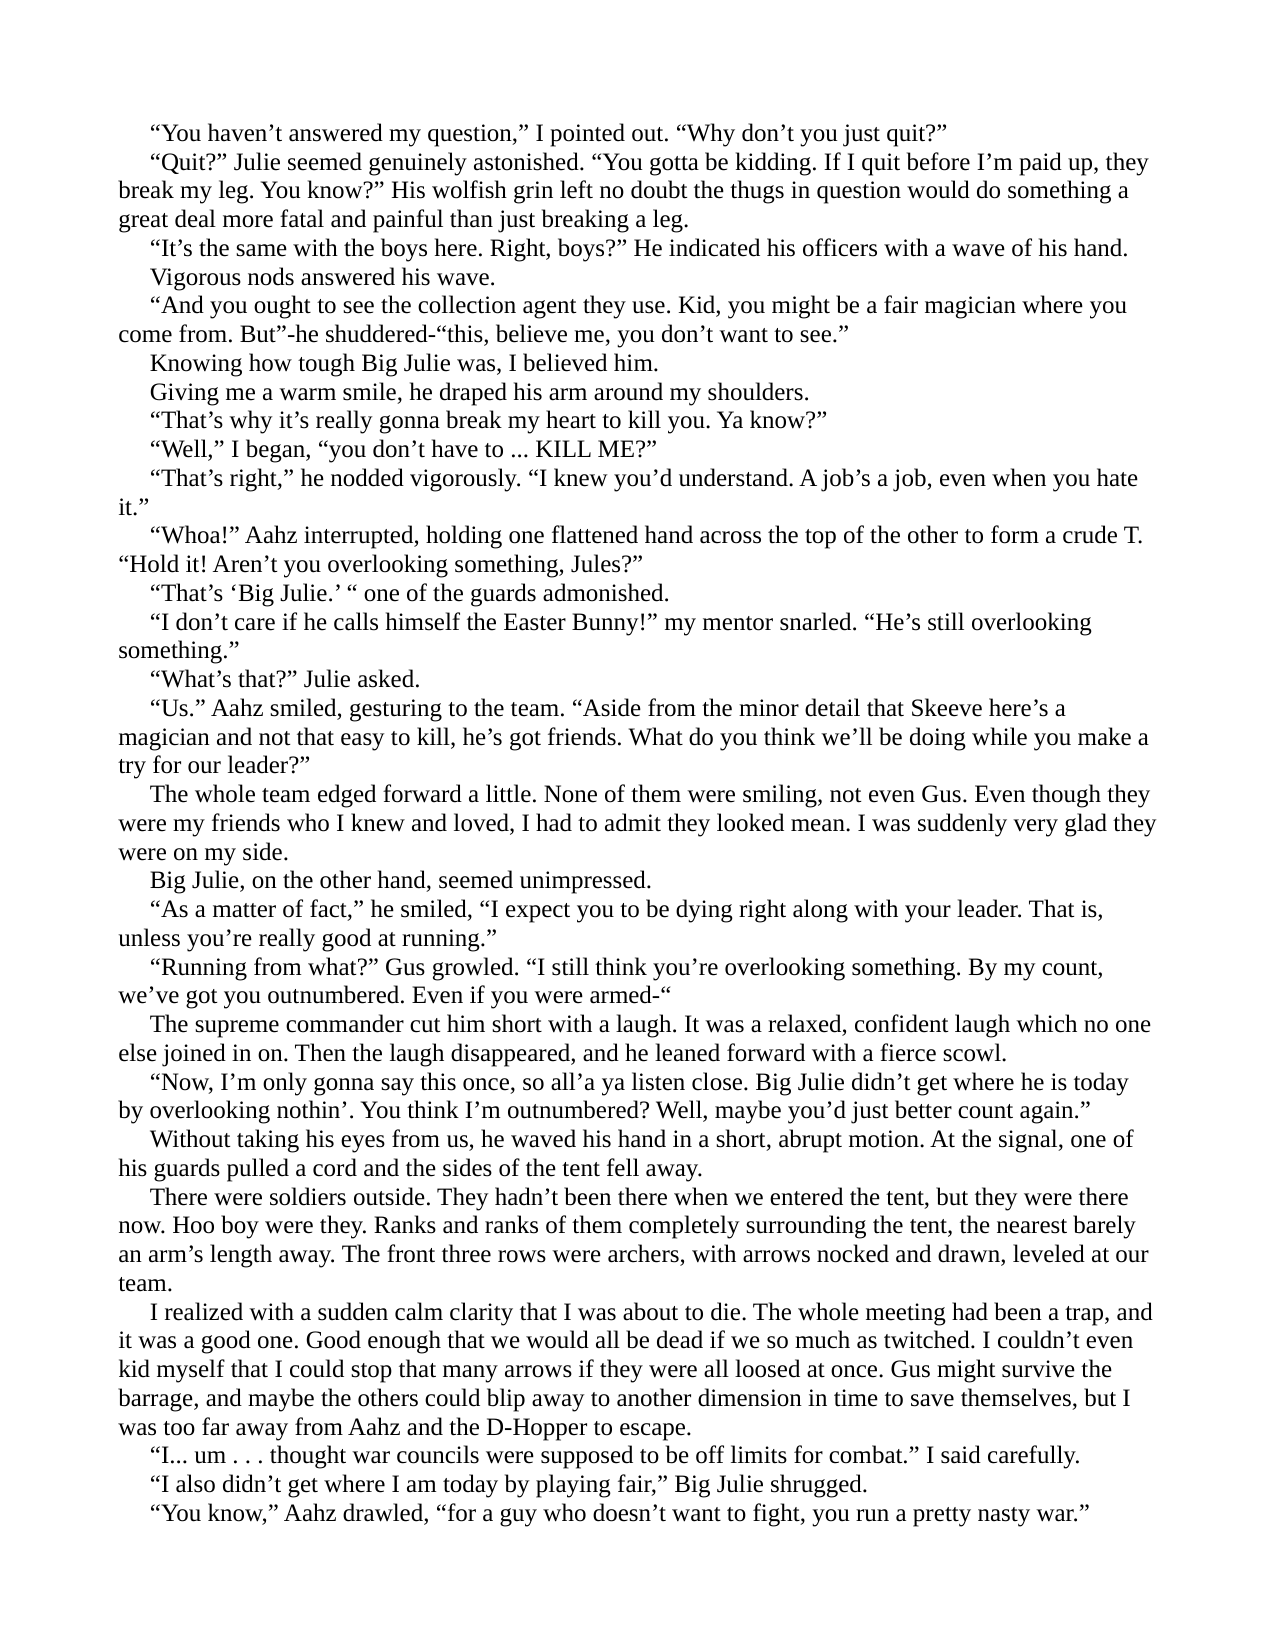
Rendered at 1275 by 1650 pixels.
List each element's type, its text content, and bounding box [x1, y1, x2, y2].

text “You know,” Aahz drawled, “for a guy who doesn’t want to fight, you run a pretty nasty war.” [118, 1498, 1157, 1527]
text The supreme commander cut him short with a laugh. It was a relaxed, confident laugh which no one else joined in on. Then the laugh disappeared, and he leaned forward with a fierce scowl. [118, 1009, 1157, 1067]
text “Us.” Aahz smiled, gesturing to the team. “Aside from the minor detail that Skeeve here’s a magician and not that easy to kill, he’s got friends. What do you think we’ll be doing while you make a try for our leader?” [118, 693, 1157, 779]
text “Running from what?” Gus growled. “I still think you’re overlooking something. By my count, we’ve got you outnumbered. Even if you were armed-“ [118, 952, 1157, 1009]
text Big Julie, on the other hand, seemed unimpressed. [118, 866, 1157, 894]
text I realized with a sudden calm clarity that I was about to die. The whole meeting had been a trap, and it was a good one. Good enough that we would all be dead if we so much as twitched. I couldn’t even kid myself that I could stop that many arrows if they were all loosed at once. Gus might survive the barrage, and maybe the others could blip away to another dimension in time to save themselves, but I was too far away from Aahz and the D-Hopper to escape. [118, 1297, 1157, 1441]
text “I... um . . . thought war councils were supposed to be off limits for combat.” I said carefully. [118, 1441, 1157, 1469]
text Knowing how tough Big Julie was, I believed him. [118, 348, 1157, 377]
text “As a matter of fact,” he smiled, “I expect you to be dying right along with your leader. That is, unless you’re really good at running.” [118, 894, 1157, 952]
text The whole team edged forward a little. None of them were smiling, not even Gus. Even though they were my friends who I knew and loved, I had to admit they looked mean. I was suddenly very glad they were on my side. [118, 779, 1157, 866]
text “What’s that?” Julie asked. [118, 664, 1157, 693]
text “Well,” I began, “you don’t have to ... KILL ME?” [118, 434, 1157, 463]
text Without taking his eyes from us, he waved his hand in a short, abrupt motion. At the signal, one of his guards pulled a cord and the sides of the tent fell away. [118, 1124, 1157, 1182]
text Giving me a warm smile, he draped his arm around my shoulders. [118, 377, 1157, 406]
text “That’s right,” he nodded vigorously. “I knew you’d understand. A job’s a job, even when you hate it.” [118, 463, 1157, 521]
text Vigorous nods answered his wave. [118, 262, 1157, 291]
text “I don’t care if he calls himself the Easter Bunny!” my mentor snarled. “He’s still overlooking something.” [118, 607, 1157, 664]
text “That’s why it’s really gonna break my heart to kill you. Ya know?” [118, 406, 1157, 434]
text “Whoa!” Aahz interrupted, holding one flattened hand across the top of the other to form a crude T. “Hold it! Aren’t you overlooking something, Jules?” [118, 521, 1157, 578]
text “That’s ‘Big Julie.’ “ one of the guards admonished. [118, 578, 1157, 607]
text “I also didn’t get where I am today by playing fair,” Big Julie shrugged. [118, 1469, 1157, 1498]
text There were soldiers outside. They hadn’t been there when we entered the tent, but they were there now. Hoo boy were they. Ranks and ranks of them completely surrounding the tent, the nearest barely an arm’s length away. The front three rows were archers, with arrows nocked and drawn, leveled at our team. [118, 1182, 1157, 1297]
text “Now, I’m only gonna say this once, so all’a ya listen close. Big Julie didn’t get where he is today by overlooking nothin’. You think I’m outnumbered? Well, maybe you’d just better count again.” [118, 1067, 1157, 1124]
text “It’s the same with the boys here. Right, boys?” He indicated his officers with a wave of his hand. [118, 233, 1157, 262]
text “And you ought to see the collection agent they use. Kid, you might be a fair magician where you come from. But”-he shuddered-“this, believe me, you don’t want to see.” [118, 291, 1157, 348]
text “Quit?” Julie seemed genuinely astonished. “You gotta be kidding. If I quit before I’m paid up, they break my leg. You know?” His wolfish grin left no doubt the thugs in question would do something a great deal more fatal and painful than just breaking a leg. [118, 147, 1157, 233]
text “You haven’t answered my question,” I pointed out. “Why don’t you just quit?” [118, 118, 1157, 147]
